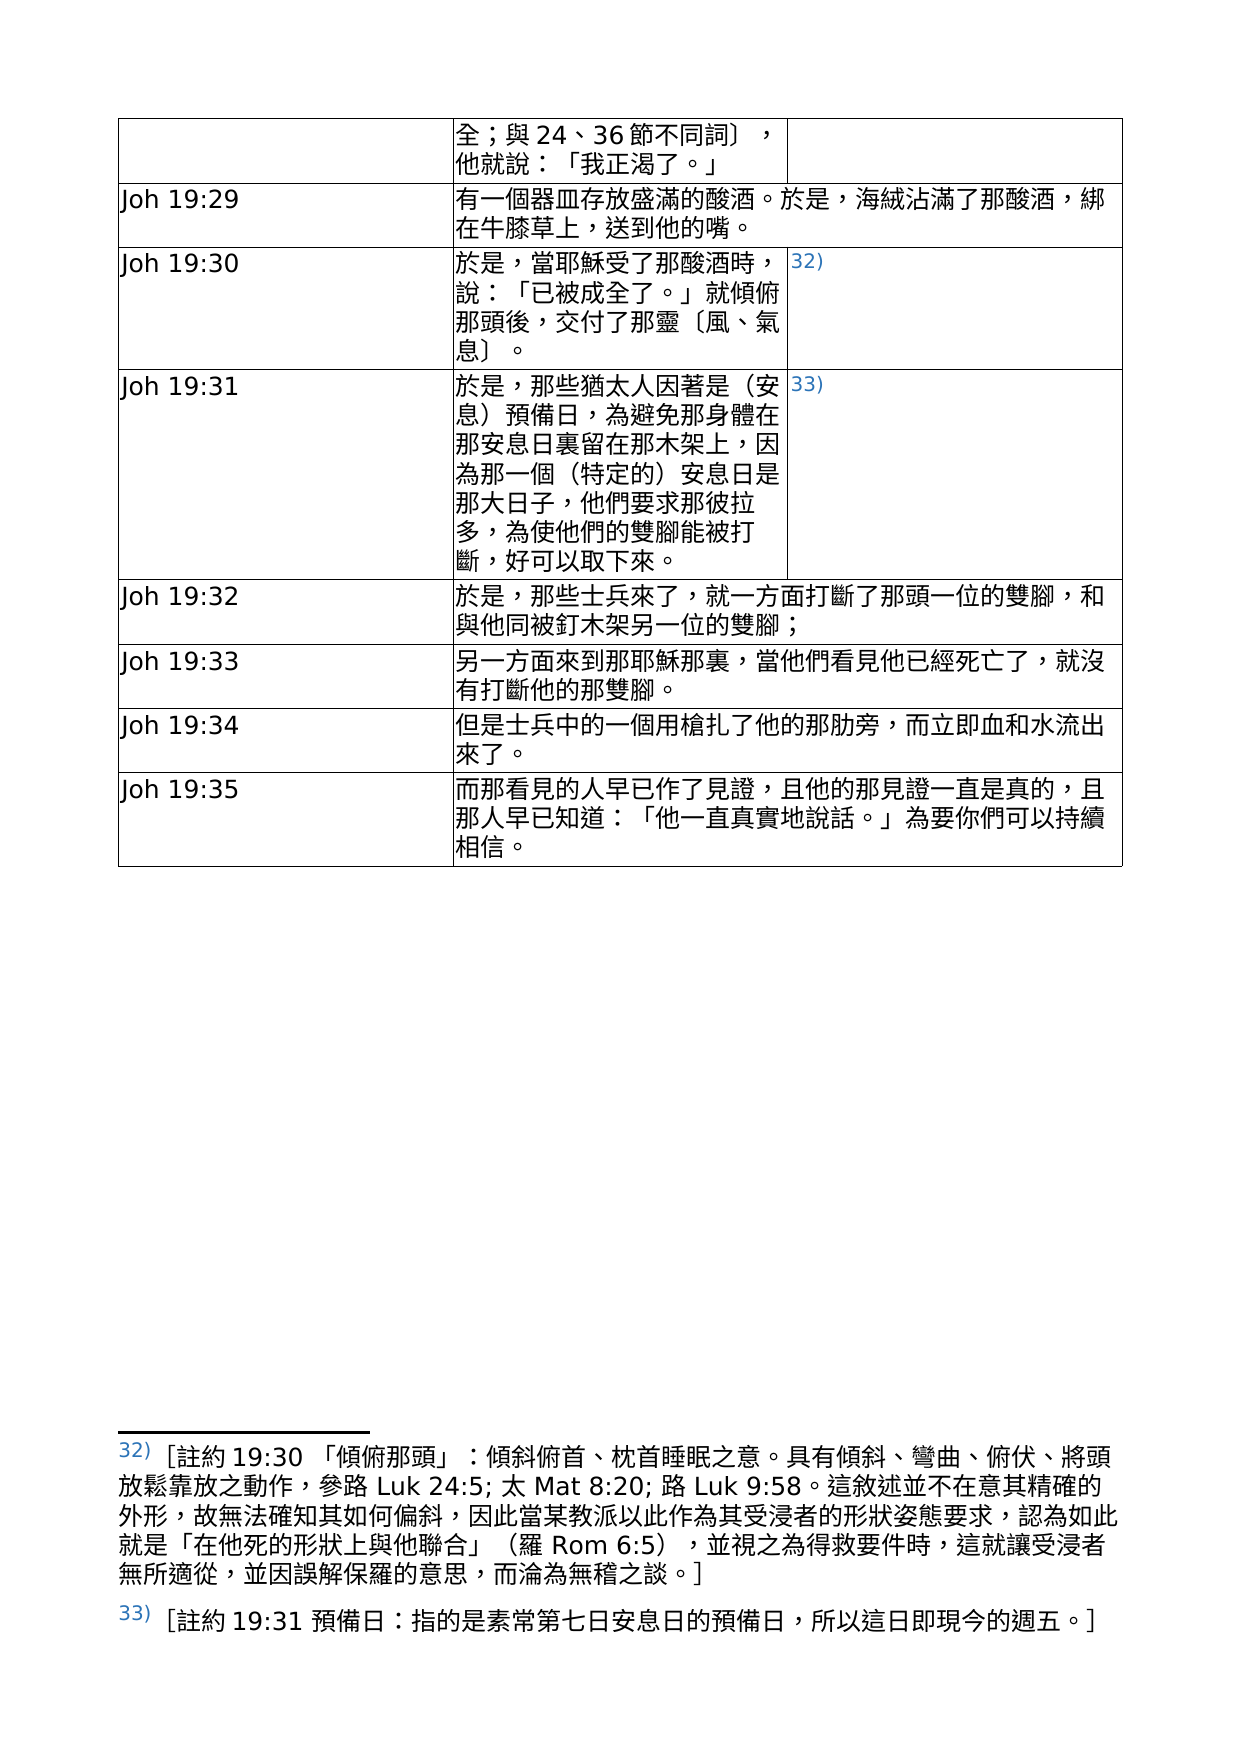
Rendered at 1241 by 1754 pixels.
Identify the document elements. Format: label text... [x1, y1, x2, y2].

table_cell [788, 248, 1122, 369]
table_cell 但是士兵中的一個用槍扎了他的那肋旁，而立即血和水流出來了。 [454, 709, 1122, 772]
table_cell [788, 370, 1122, 579]
table_cell 於是，那些猶太人因著是（安息）預備日，為避免那身體在那安息日裏留在那木架上，因為那一個（特定的）安息日是那大日子，他們要求那彼拉多，為使他們的雙腳能被打斷，好可以取下來。 [454, 370, 787, 579]
table_cell 全；與24、36節不同詞〕，他就說：「我正渴了。」 [454, 119, 787, 182]
table_cell Joh 19:32 [119, 580, 453, 644]
table_cell 另一方面來到那耶穌那裏，當他們看見他已經死亡了，就沒有打斷他的那雙腳。 [454, 645, 1122, 708]
table_cell [788, 119, 1122, 182]
table_cell 而那看見的人早已作了見證，且他的那見證一直是真的，且那人早已知道：「他一直真實地說話。」為要你們可以持續相信。 [454, 773, 1122, 866]
table_cell 於是，那些士兵來了，就一方面打斷了那頭一位的雙腳，和與他同被釘木架另一位的雙腳； [454, 580, 1122, 644]
table_cell Joh 19:33 [119, 645, 453, 708]
table_cell Joh 19:35 [119, 773, 453, 866]
table_cell Joh 19:29 [119, 184, 453, 247]
table_cell [119, 119, 453, 182]
table_cell Joh 19:31 [119, 370, 453, 579]
table_cell Joh 19:30 [119, 248, 453, 369]
table_cell 於是，當耶穌受了那酸酒時，說：「已被成全了。」就傾俯那頭後，交付了那靈〔風、氣息〕。 [454, 248, 787, 369]
table_cell Joh 19:34 [119, 709, 453, 772]
table_cell 有一個器皿存放盛滿的酸酒。於是，海絨沾滿了那酸酒，綁在牛膝草上，送到他的嘴。 [454, 184, 1122, 247]
